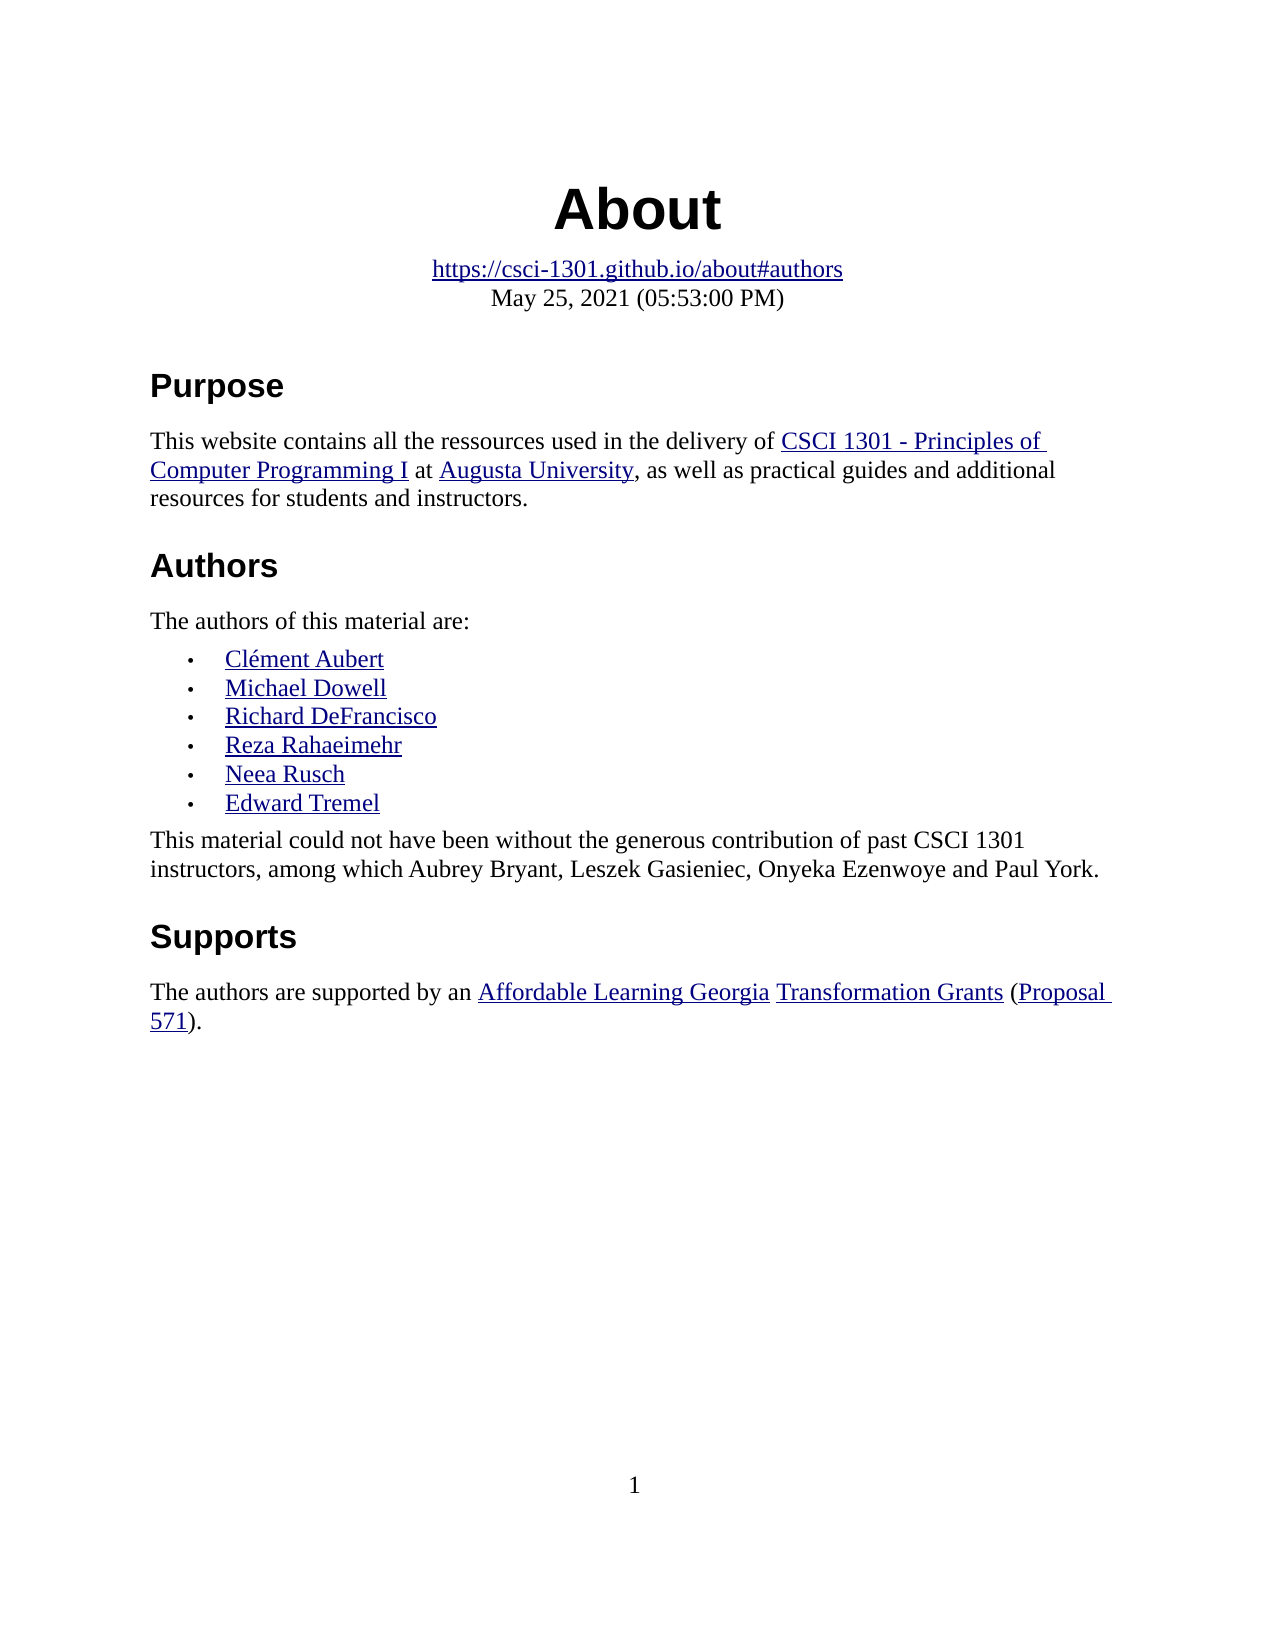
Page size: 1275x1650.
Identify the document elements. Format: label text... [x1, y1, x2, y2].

text May 25, 2021 (05:53:00 PM) [150, 283, 1125, 312]
list Edward Tremel [187, 788, 1125, 816]
list Neea Rusch [187, 759, 1125, 788]
title About [150, 175, 1125, 242]
list Richard DeFrancisco [187, 701, 1125, 730]
list Reza Rahaeimehr [187, 730, 1125, 759]
text The authors are supported by an Affordable Learning Georgia Transformation Grants (Proposal 571). [150, 977, 1125, 1034]
text The authors of this material are: [150, 606, 1125, 635]
text https://csci-1301.github.io/about#authors [150, 254, 1125, 283]
list Michael Dowell [187, 673, 1125, 701]
text This website contains all the ressources used in the delivery of CSCI 1301 - Principles of Computer Programming I at Augusta University, as well as practical guides and additional resources for students and instructors. [150, 426, 1125, 512]
text This material could not have been without the generous contribution of past CSCI 1301 instructors, among which Aubrey Bryant, Leszek Gasieniec, Onyeka Ezenwoye and Paul York. [150, 825, 1125, 883]
subtitle Supports [150, 917, 1125, 956]
subtitle Purpose [150, 366, 1125, 404]
list Clément Aubert [187, 644, 1125, 673]
subtitle Authors [150, 546, 1125, 585]
